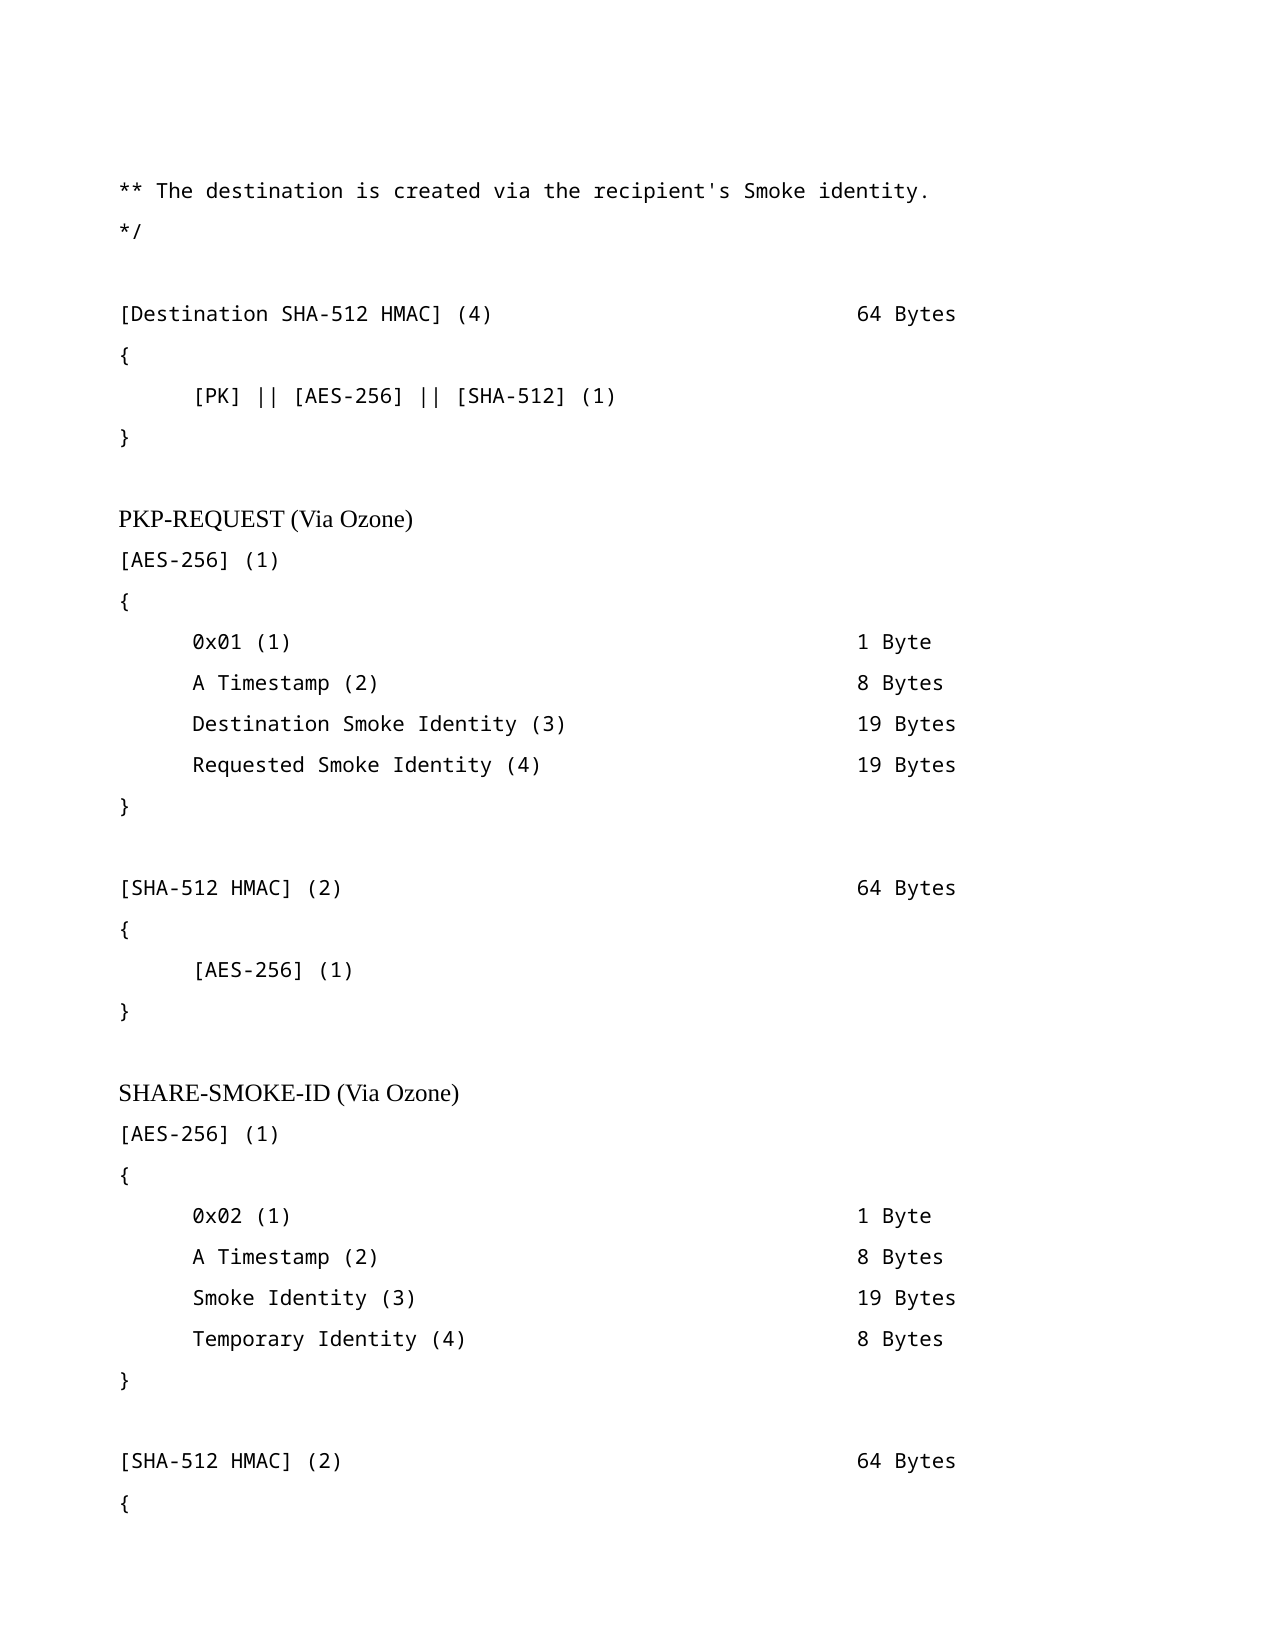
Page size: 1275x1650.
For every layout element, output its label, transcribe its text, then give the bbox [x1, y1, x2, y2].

text [Destination SHA-512 HMAC] (4) 64 Bytes [118, 299, 1157, 328]
text */ [118, 217, 1157, 246]
text [PK] || [AES-256] || [SHA-512] (1) [118, 381, 1157, 409]
text { [118, 340, 1157, 368]
text A Timestamp (2) 8 Bytes [118, 1242, 1157, 1270]
text } [118, 791, 1157, 819]
text 0x02 (1) 1 Byte [118, 1201, 1157, 1229]
text [SHA-512 HMAC] (2) 64 Bytes [118, 873, 1157, 901]
text [AES-256] (1) [118, 1119, 1157, 1148]
text { [118, 1488, 1157, 1516]
text } [118, 422, 1157, 450]
text A Timestamp (2) 8 Bytes [118, 668, 1157, 697]
text SHARE-SMOKE-ID (Via Ozone) [118, 1078, 1157, 1107]
text Destination Smoke Identity (3) 19 Bytes [118, 709, 1157, 738]
text { [118, 1160, 1157, 1188]
text } [118, 1365, 1157, 1393]
text { [118, 914, 1157, 942]
text 0x01 (1) 1 Byte [118, 627, 1157, 656]
text } [118, 996, 1157, 1024]
text [SHA-512 HMAC] (2) 64 Bytes [118, 1447, 1157, 1475]
text PKP-REQUEST (Via Ozone) [118, 504, 1157, 533]
text [AES-256] (1) [118, 545, 1157, 574]
text ** The destination is created via the recipient's Smoke identity. [118, 176, 1157, 205]
text { [118, 586, 1157, 615]
text Temporary Identity (4) 8 Bytes [118, 1324, 1157, 1352]
text Smoke Identity (3) 19 Bytes [118, 1283, 1157, 1311]
text Requested Smoke Identity (4) 19 Bytes [118, 750, 1157, 778]
text [AES-256] (1) [118, 955, 1157, 983]
